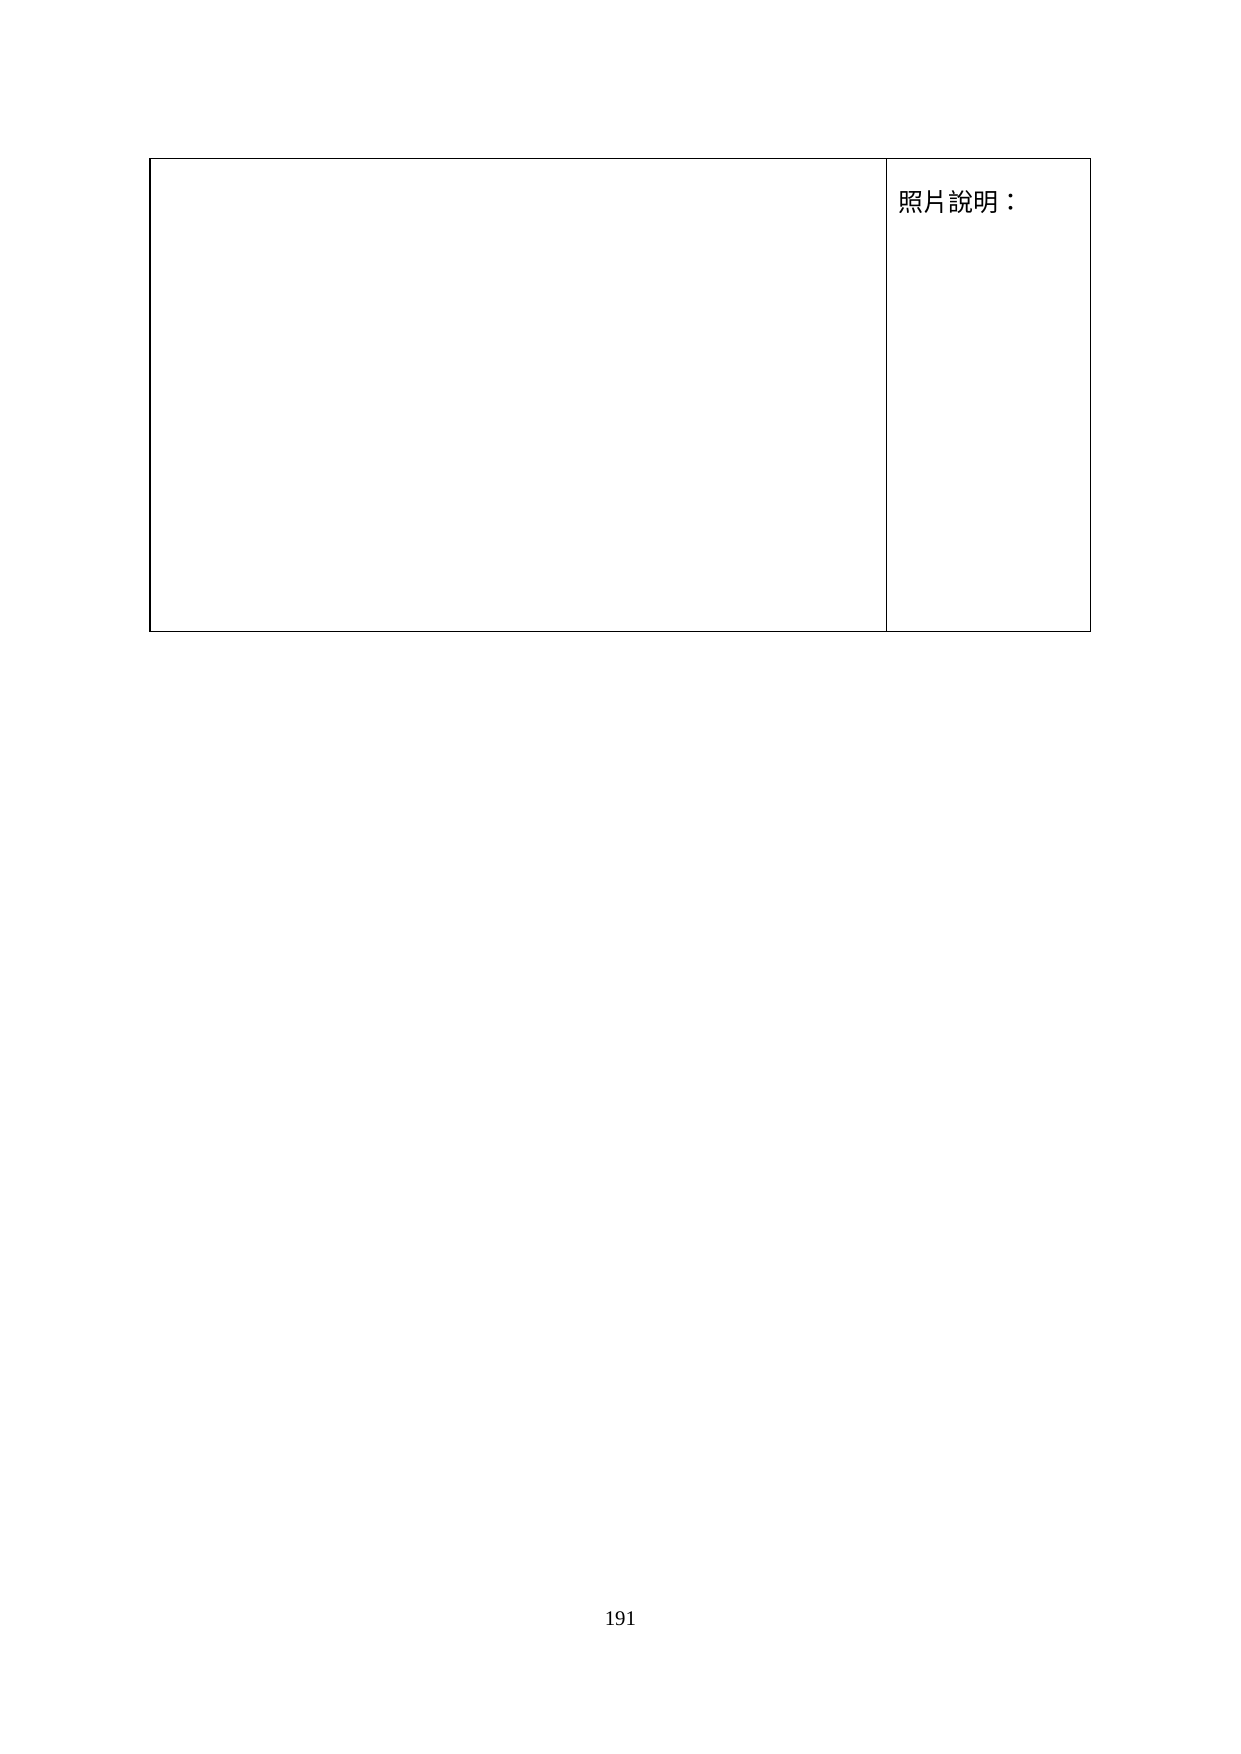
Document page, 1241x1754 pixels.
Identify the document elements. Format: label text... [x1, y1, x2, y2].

table_cell [151, 159, 886, 631]
table_cell 照片說明： [887, 159, 1090, 631]
